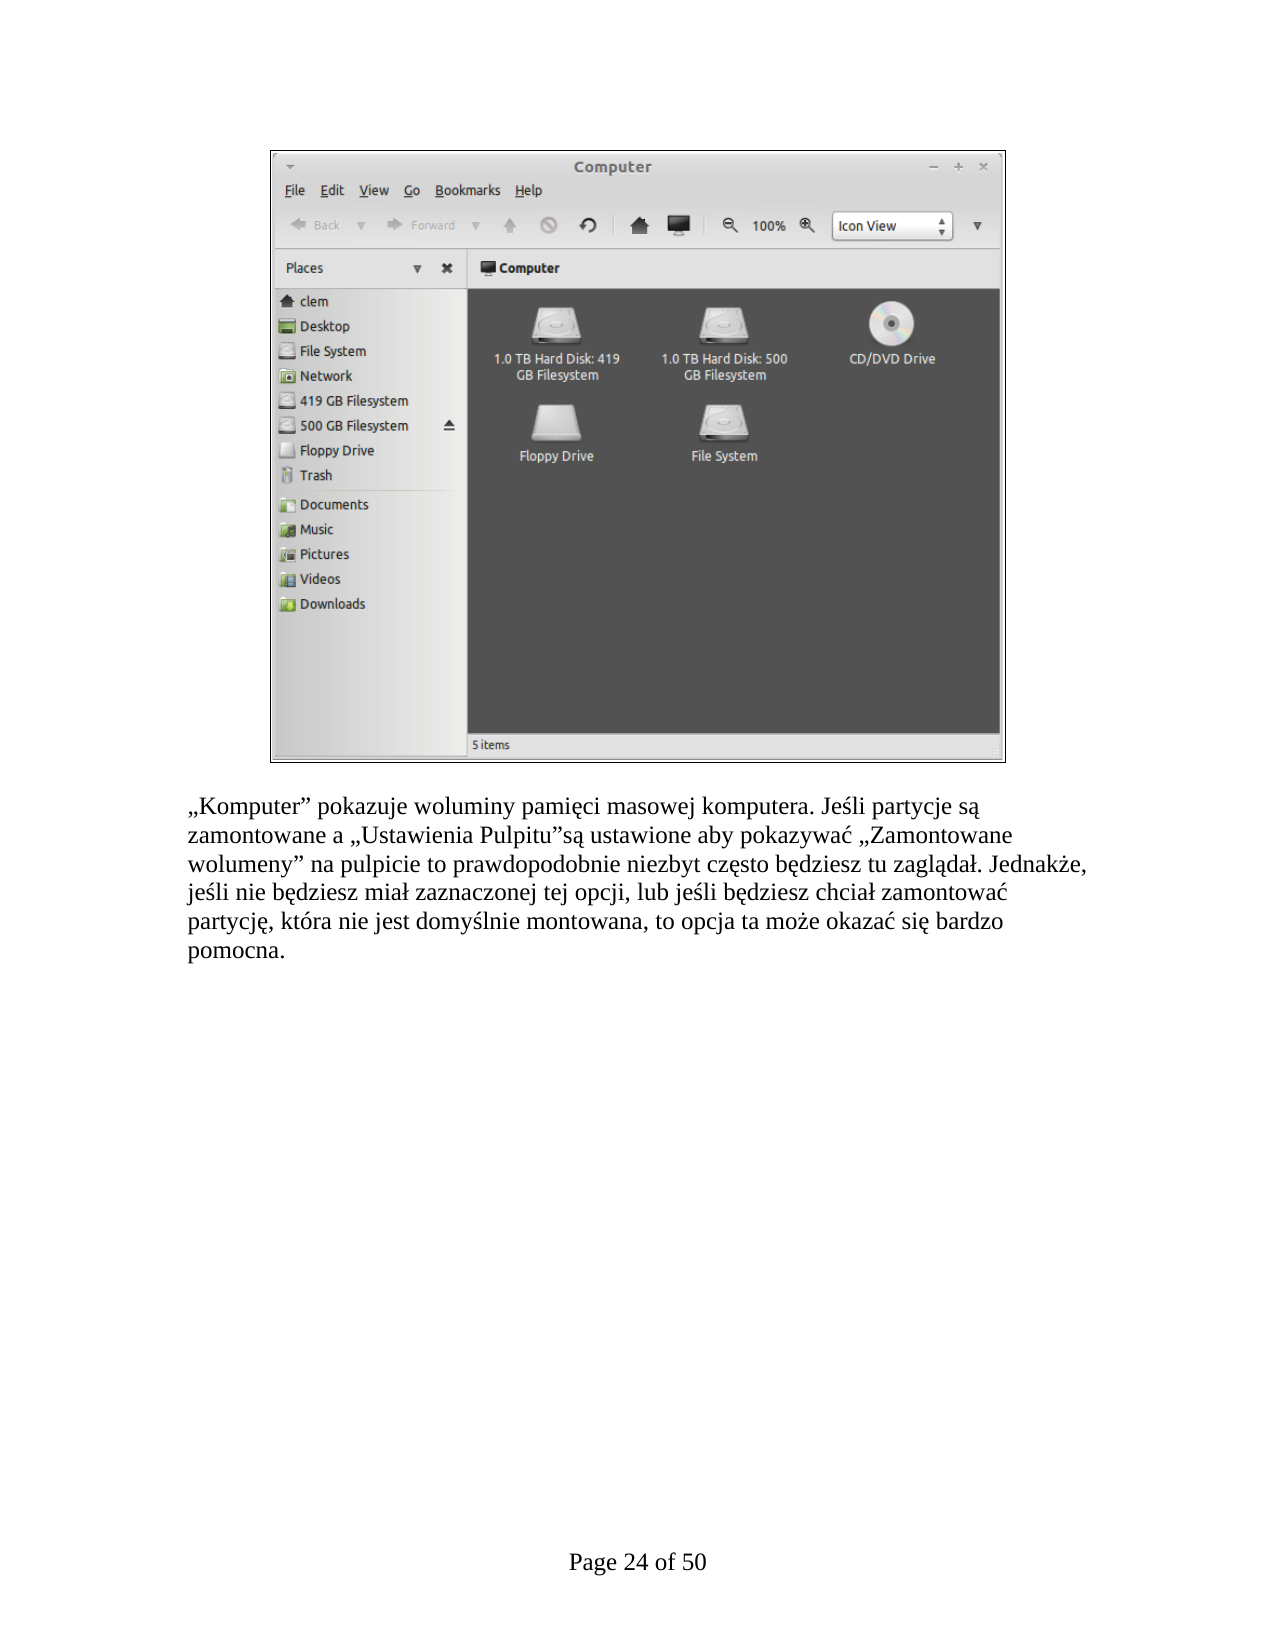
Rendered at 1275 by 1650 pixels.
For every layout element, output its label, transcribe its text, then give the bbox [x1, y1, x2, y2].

text „Komputer” pokazuje woluminy pamięci masowej komputera. Jeśli partycje są zamontowane a „Ustawienia Pulpitu”są ustawione aby pokazywać „Zamontowane wolumeny” na pulpicie to prawdopodobnie niezbyt często będziesz tu zaglądał. Jednakże, jeśli nie będziesz miał zaznaczonej tej opcji, lub jeśli będziesz chciał zamontować partycję, która nie jest domyślnie montowana, to opcja ta może okazać się bardzo pomocna. [187, 791, 1087, 964]
picture [272, 153, 1003, 760]
